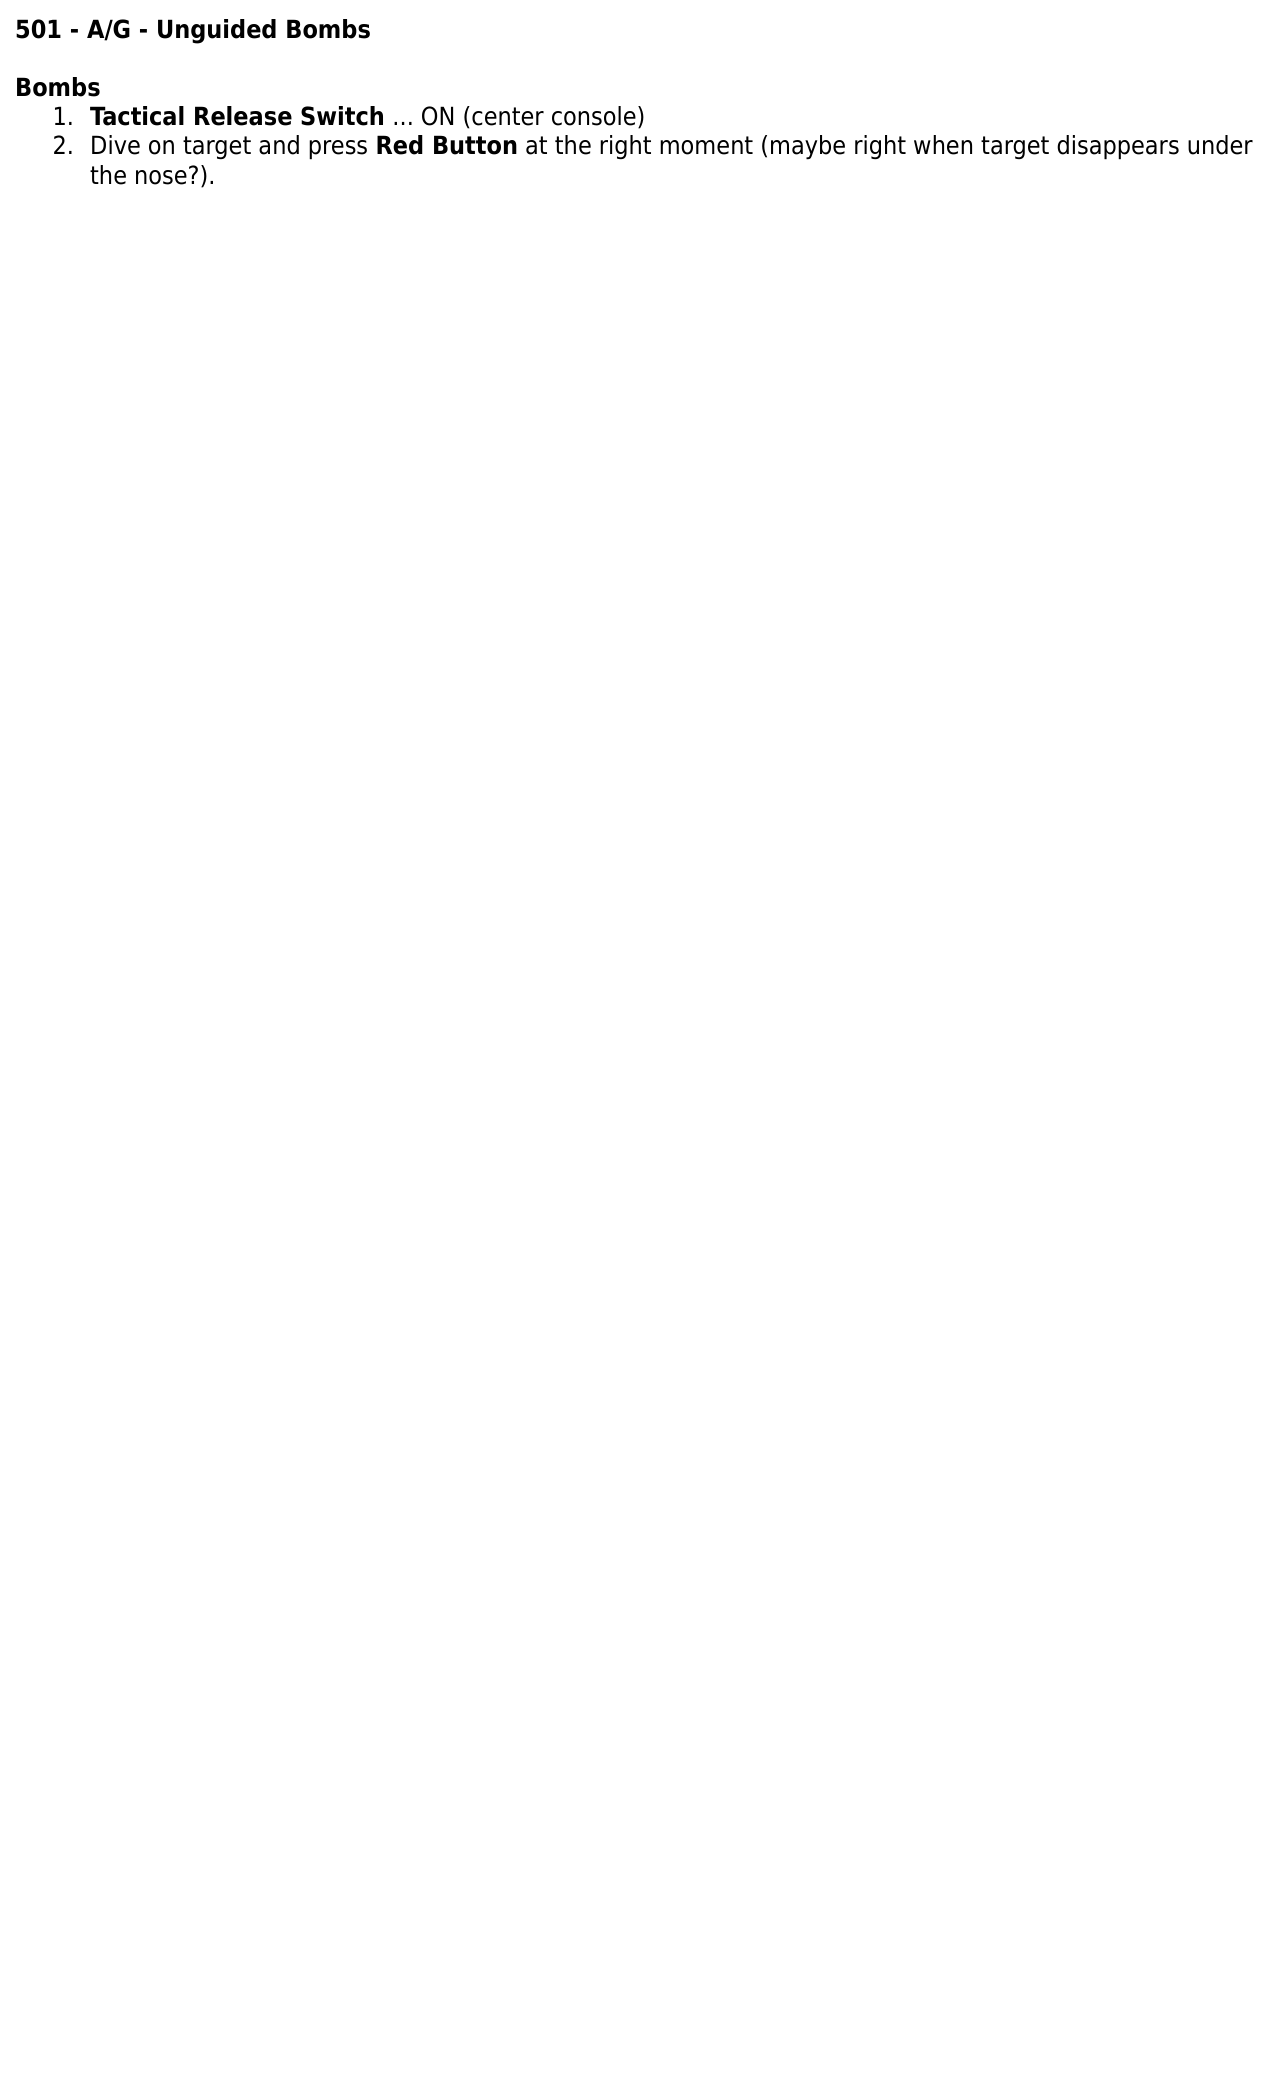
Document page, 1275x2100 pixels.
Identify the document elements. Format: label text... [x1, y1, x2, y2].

text Bombs [15, 73, 1260, 102]
list Tactical Release Switch ... ON (center console) [52, 102, 1260, 132]
list Dive on target and press Red Button at the right moment (maybe right when target disappears under the nose?). [52, 132, 1260, 190]
text 501 - A/G - Unguided Bombs [15, 15, 1260, 44]
